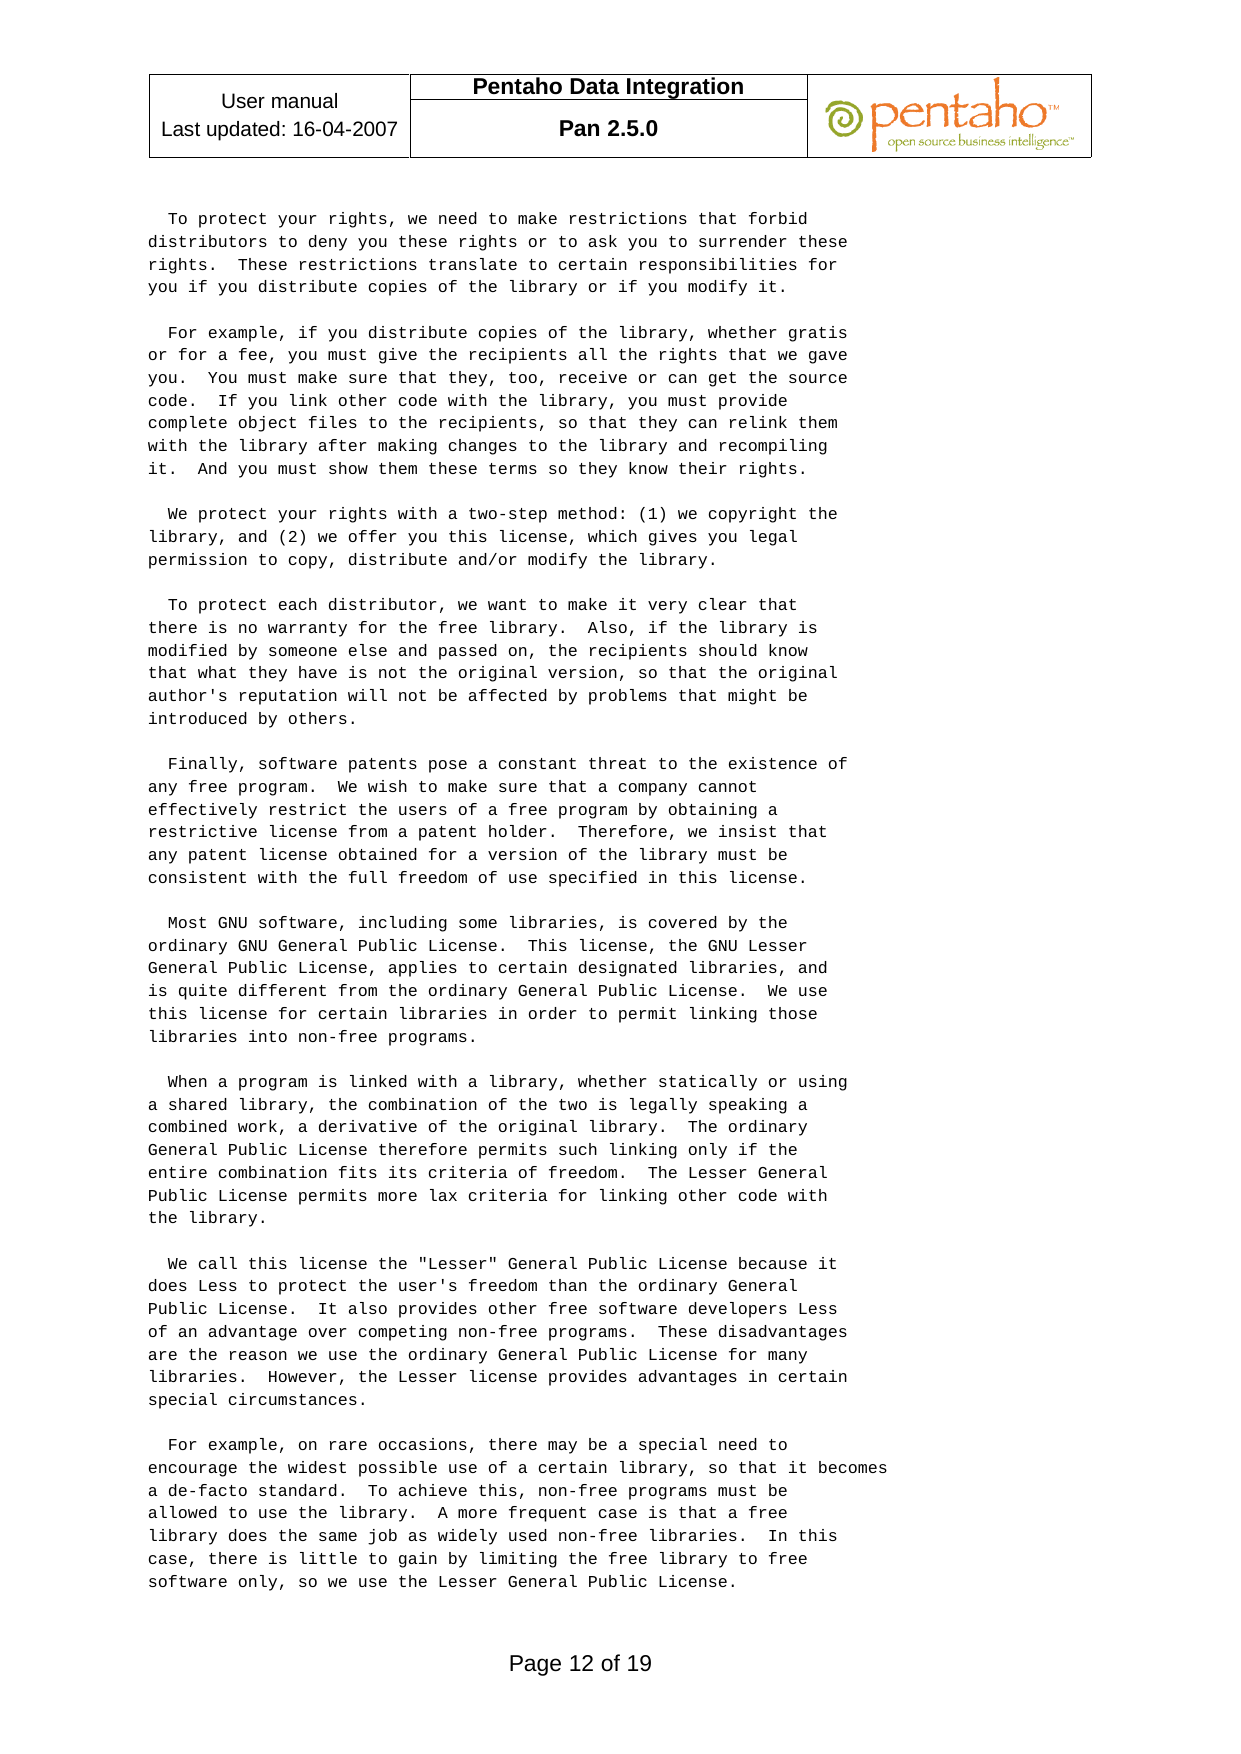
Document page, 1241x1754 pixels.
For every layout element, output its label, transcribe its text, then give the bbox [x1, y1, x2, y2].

text To protect your rights, we need to make restrictions that forbid distributors to deny you these rights or to ask you to surrender these rights. These restrictions translate to certain responsibilities for you if you distribute copies of the library or if you modify it. For example, if you distribute copies of the library, whether gratis or for a fee, you must give the recipients all the rights that we gave you. You must make sure that they, too, receive or can get the source code. If you link other code with the library, you must provide complete object files to the recipients, so that they can relink them with the library after making changes to the library and recompiling it. And you must show them these terms so they know their rights. We protect your rights with a two-step method: (1) we copyright the library, and (2) we offer you this license, which gives you legal permission to copy, distribute and/or modify the library. To protect each distributor, we want to make it very clear that there is no warranty for the free library. Also, if the library is modified by someone else and passed on, the recipients should know that what they have is not the original version, so that the original author's reputation will not be affected by problems that might be introduced by others. Finally, software patents pose a constant threat to the existence of any free program. We wish to make sure that a company cannot effectively restrict the users of a free program by obtaining a restrictive license from a patent holder. Therefore, we insist that any patent license obtained for a version of the library must be consistent with the full freedom of use specified in this license. Most GNU software, including some libraries, is covered by the ordinary GNU General Public License. This license, the GNU Lesser General Public License, applies to certain designated libraries, and is quite different from the ordinary General Public License. We use this license for certain libraries in order to permit linking those libraries into non-free programs. When a program is linked with a library, whether statically or using a shared library, the combination of the two is legally speaking a combined work, a derivative of the original library. The ordinary General Public License therefore permits such linking only if the entire combination fits its criteria of freedom. The Lesser General Public License permits more lax criteria for linking other code with the library. We call this license the "Lesser" General Public License because it does Less to protect the user's freedom than the ordinary General Public License. It also provides other free software developers Less of an advantage over competing non-free programs. These disadvantages are the reason we use the ordinary General Public License for many libraries. However, the Lesser license provides advantages in certain special circumstances. For example, on rare occasions, there may be a special need to encourage the widest possible use of a certain library, so that it becomes a de-facto standard. To achieve this, non-free programs must be allowed to use the library. A more frequent case is that a free library does the same job as widely used non-free libraries. In this case, there is little to gain by limiting the free library to free software only, so we use the Lesser General Public License. [148, 188, 1092, 1592]
